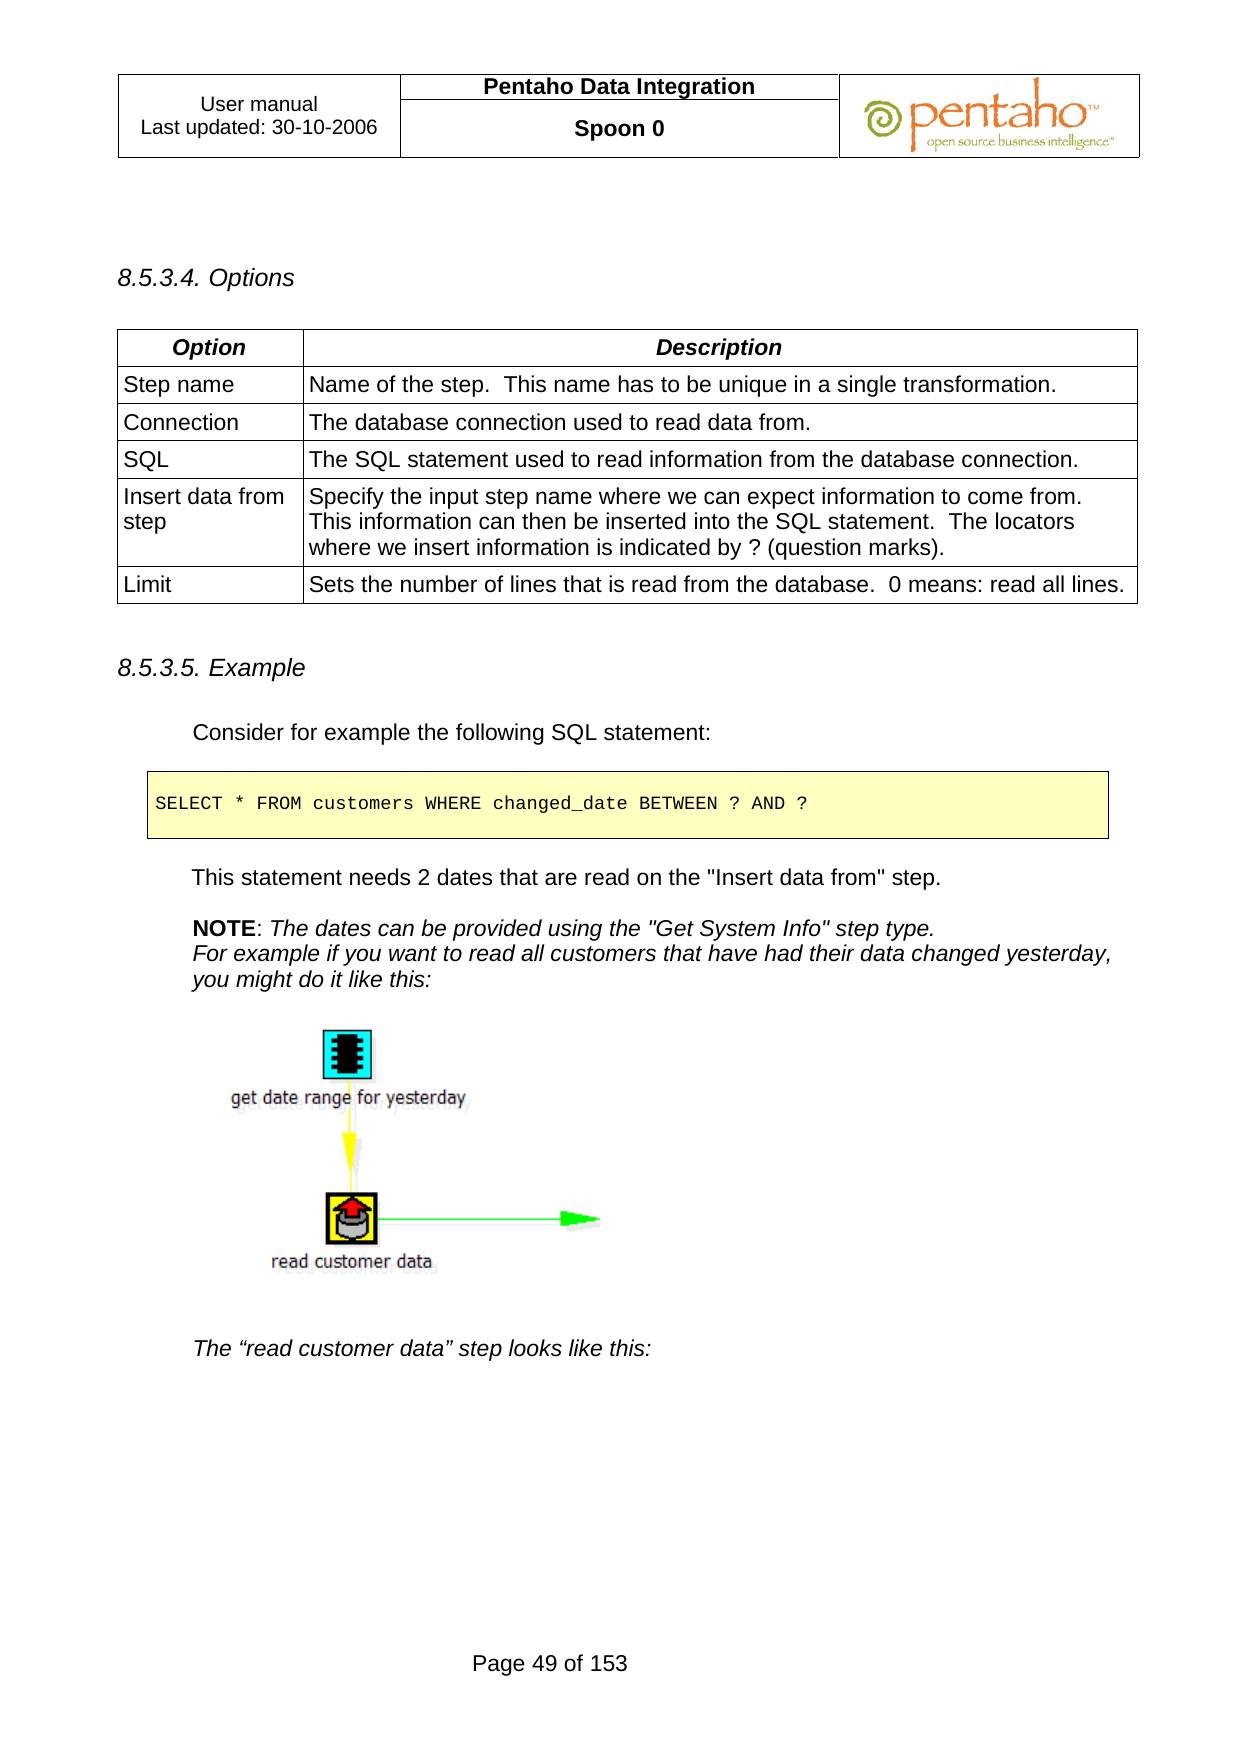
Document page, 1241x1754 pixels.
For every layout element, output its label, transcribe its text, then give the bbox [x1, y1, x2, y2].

table_cell Step name [118, 367, 303, 403]
subtitle Options [117, 263, 1137, 291]
table_cell Name of the step. This name has to be unique in a single transformation. [304, 367, 1137, 403]
table_cell Sets the number of lines that is read from the database. 0 means: read all lines. [304, 567, 1137, 603]
table_cell Specify the input step name where we can expect information to come from. This information can then be inserted into the SQL statement. The locators where we insert information is indicated by ? (question marks). [304, 479, 1137, 566]
text NOTE: The dates can be provided using the "Get System Info" step type. [117, 915, 1137, 941]
table_cell Limit [118, 567, 303, 603]
table_header Description [304, 330, 1137, 366]
subtitle Example [117, 653, 1137, 681]
table_cell The SQL statement used to read information from the database connection. [304, 441, 1137, 478]
table_cell Connection [118, 404, 303, 440]
table_header Option [118, 330, 303, 366]
text Consider for example the following SQL statement: [155, 719, 1137, 745]
table_cell The database connection used to read data from. [304, 404, 1137, 440]
text SELECT * FROM customers WHERE changed_date BETWEEN ? AND ? [148, 792, 1108, 813]
table_cell SQL [118, 441, 303, 478]
text For example if you want to read all customers that have had their data changed yesterday, you might do it like this: [192, 941, 1137, 992]
text This statement needs 2 dates that are read on the "Insert data from" step. [117, 864, 1137, 890]
table_cell Insert data from step [118, 479, 303, 566]
text The “read customer data” step looks like this: [117, 1336, 1137, 1361]
